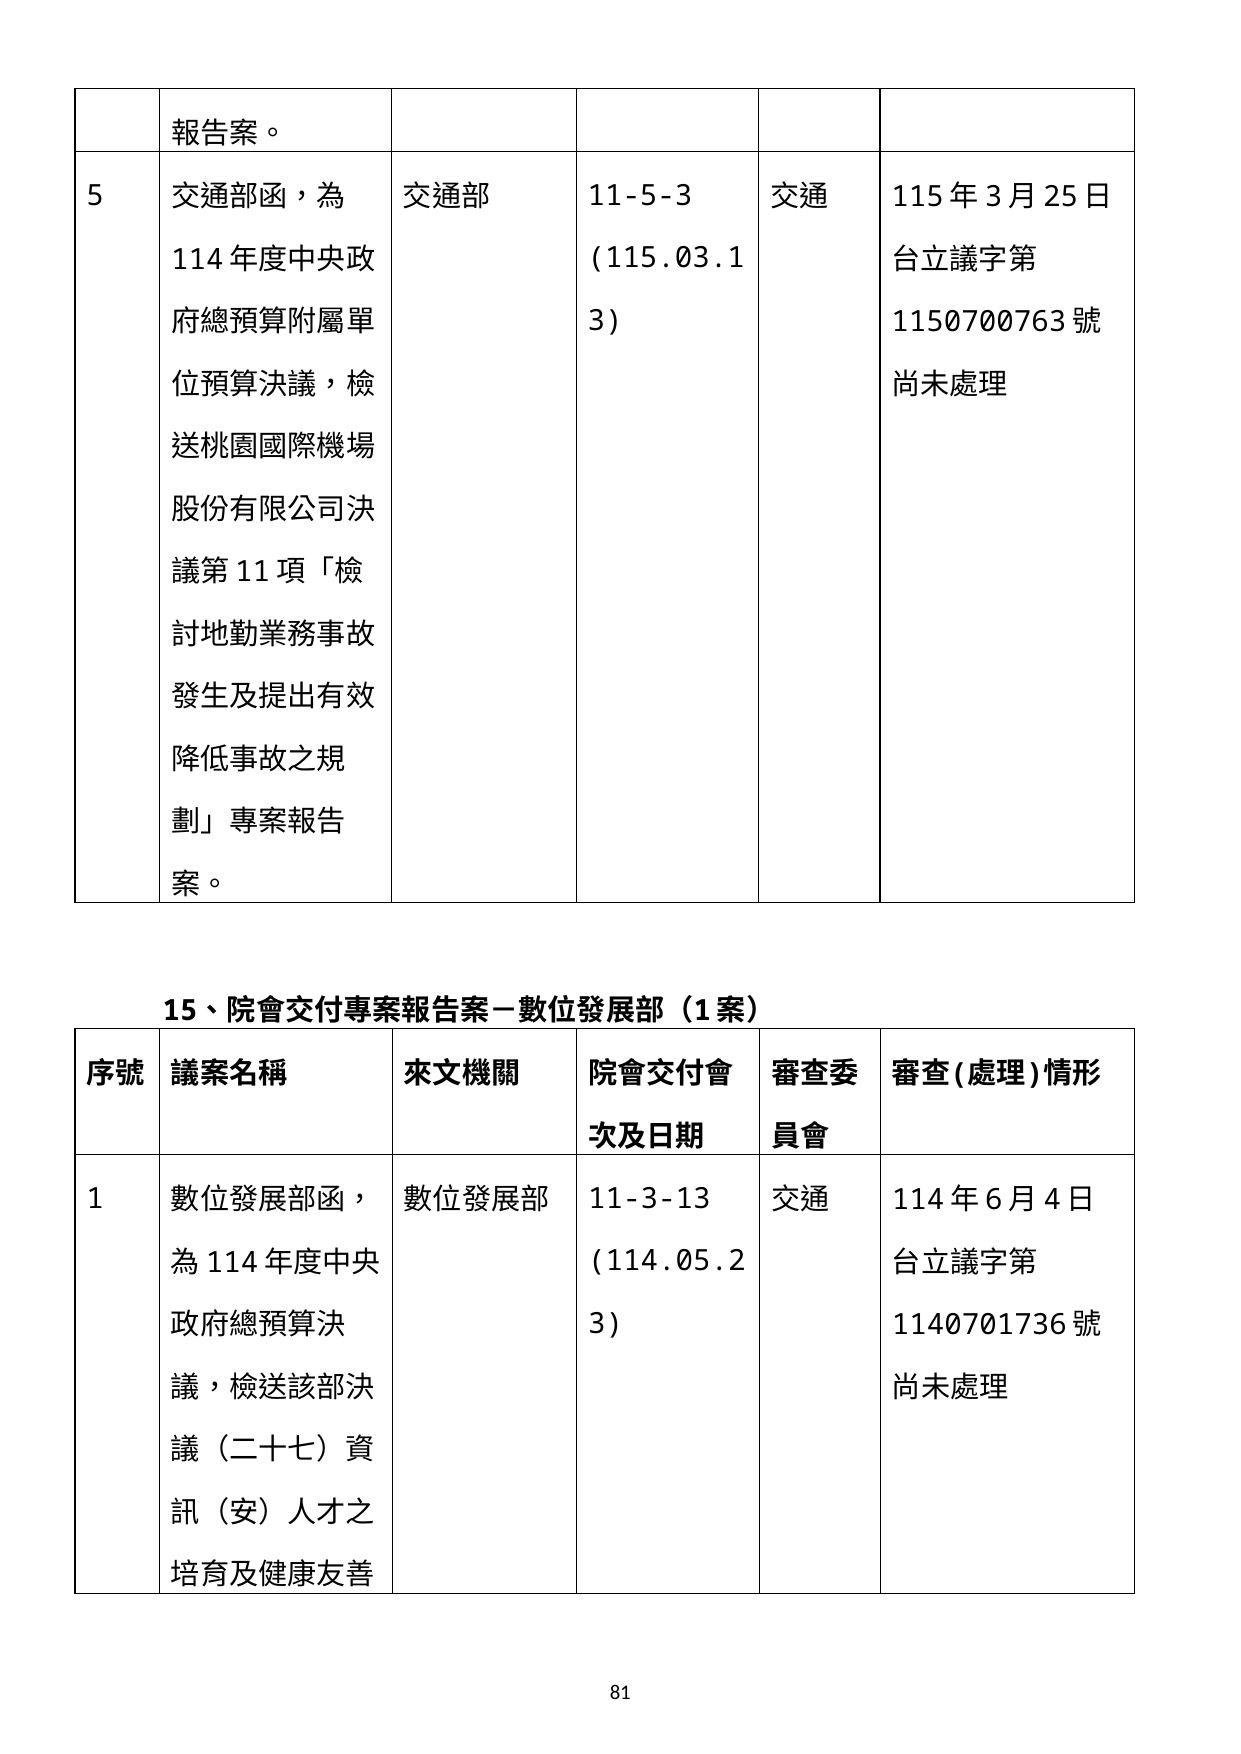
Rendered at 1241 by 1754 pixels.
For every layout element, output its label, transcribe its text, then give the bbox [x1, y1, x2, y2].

table_cell 數位發展部 [393, 1155, 576, 1593]
table_cell 11-5-3 (115.03.13) [577, 152, 758, 902]
table_cell [76, 89, 159, 151]
table_cell [392, 89, 576, 151]
table_header 院會交付會次及日期 [577, 1029, 759, 1154]
subtitle 15、院會交付專案報告案－數位發展部（1案） [75, 966, 1165, 1028]
table_header 來文機關 [393, 1029, 576, 1154]
table_cell 11-3-13 (114.05.23) [577, 1155, 759, 1593]
table_cell 115年3月25日 台立議字第1150700763號 尚未處理 [881, 152, 1134, 902]
table_header 審查委員會 [760, 1029, 880, 1154]
table_cell 交通 [759, 152, 879, 902]
table_cell 交通部函，為114年度中央政府總預算附屬單位預算決議，檢送桃園國際機場股份有限公司決議第11項「檢討地勤業務事故發生及提出有效降低事故之規劃」專案報告案。 [160, 152, 391, 902]
table_cell 報告案。 [160, 89, 391, 151]
table_cell [577, 89, 758, 151]
table_cell 1 [76, 1155, 159, 1593]
table_cell 數位發展部函，為114年度中央政府總預算決議，檢送該部決議（二十七）資訊（安）人才之培育及健康友善 [160, 1155, 392, 1593]
table_header 審查(處理)情形 [881, 1029, 1134, 1154]
table_cell 5 [76, 152, 159, 902]
table_cell [881, 89, 1134, 151]
table_cell 交通部 [392, 152, 576, 902]
table_cell 114年6月4日 台立議字第1140701736號 尚未處理 [881, 1155, 1134, 1593]
table_header 序號 [76, 1029, 159, 1154]
table_header 議案名稱 [160, 1029, 392, 1154]
table_cell 交通 [760, 1155, 880, 1593]
table_cell [759, 89, 879, 151]
